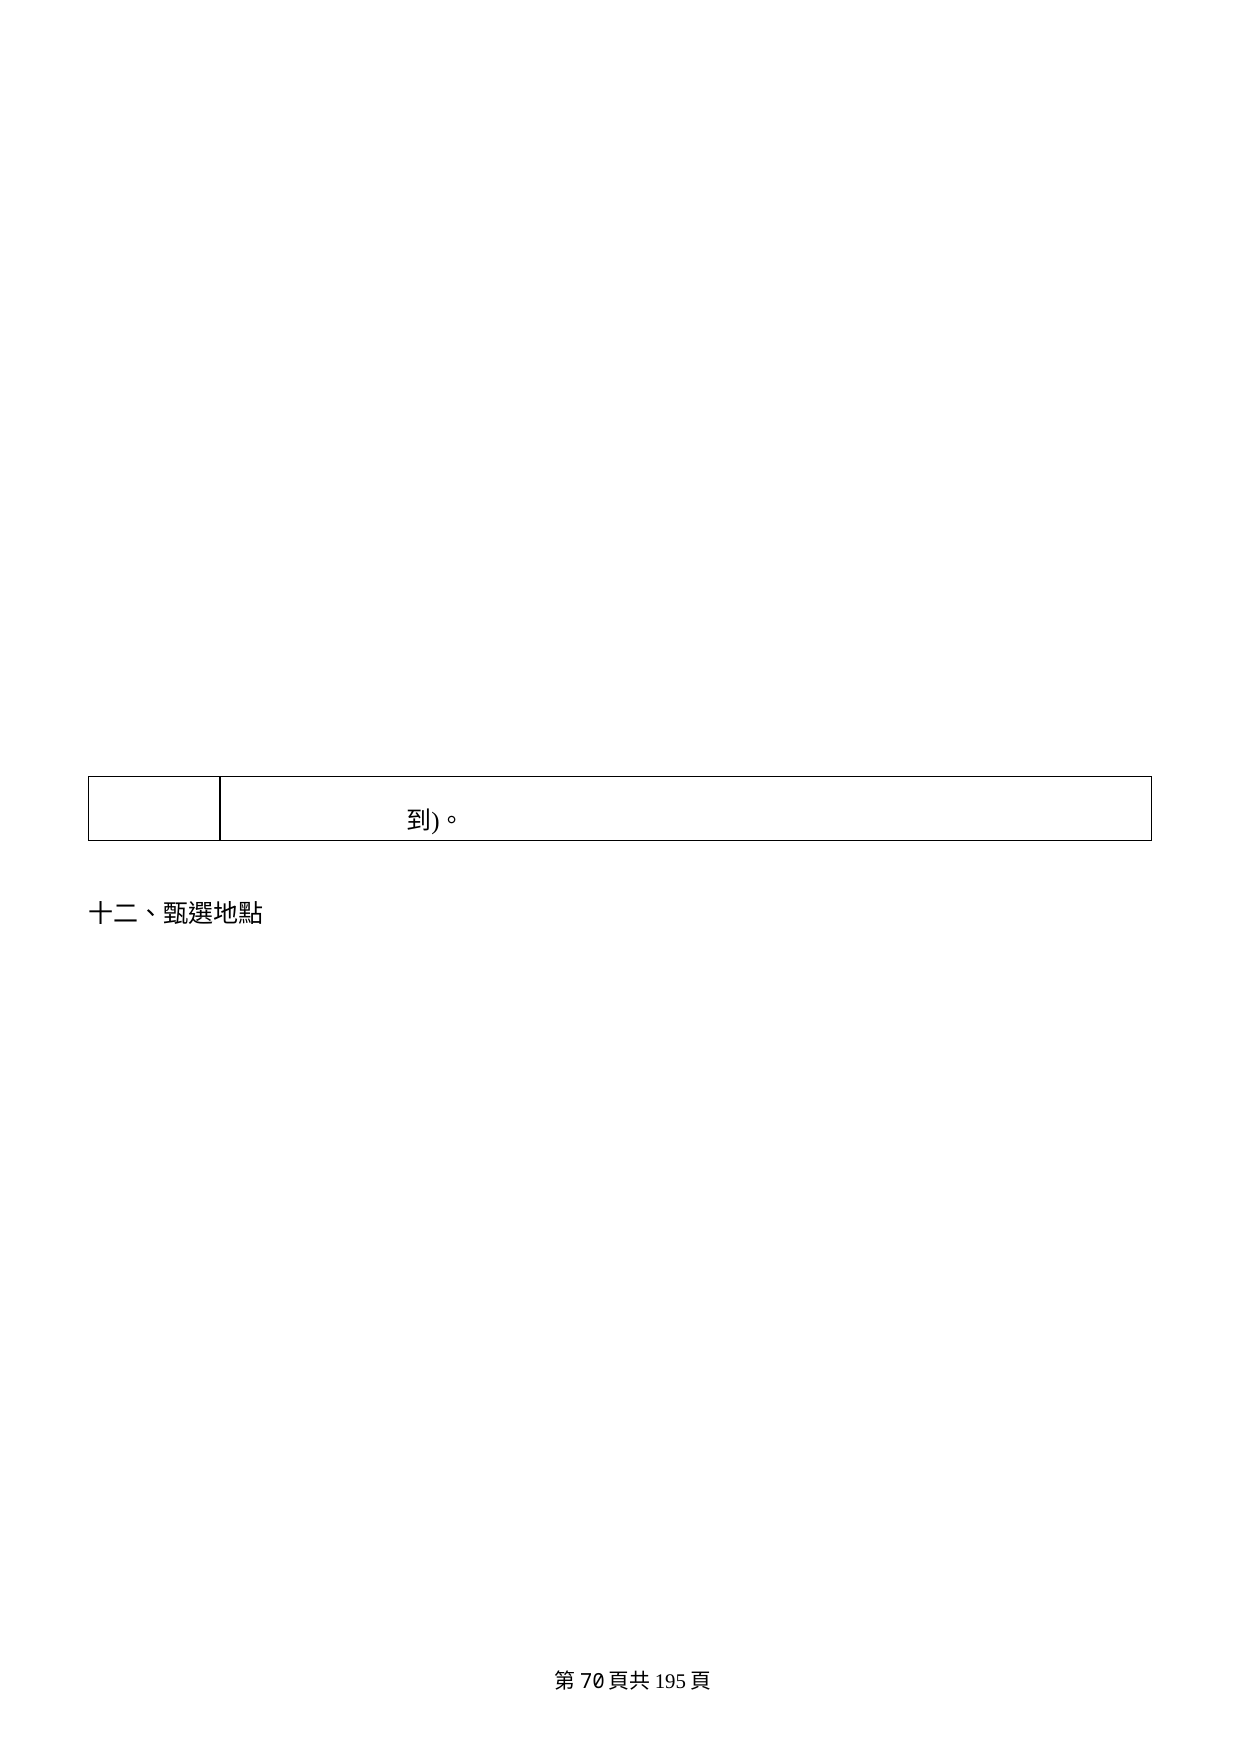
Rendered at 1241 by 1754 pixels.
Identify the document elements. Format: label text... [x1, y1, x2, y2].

table_cell 到)。 [221, 777, 1151, 839]
table_cell [89, 777, 219, 839]
text 十二、甄選地點 [89, 870, 1152, 932]
